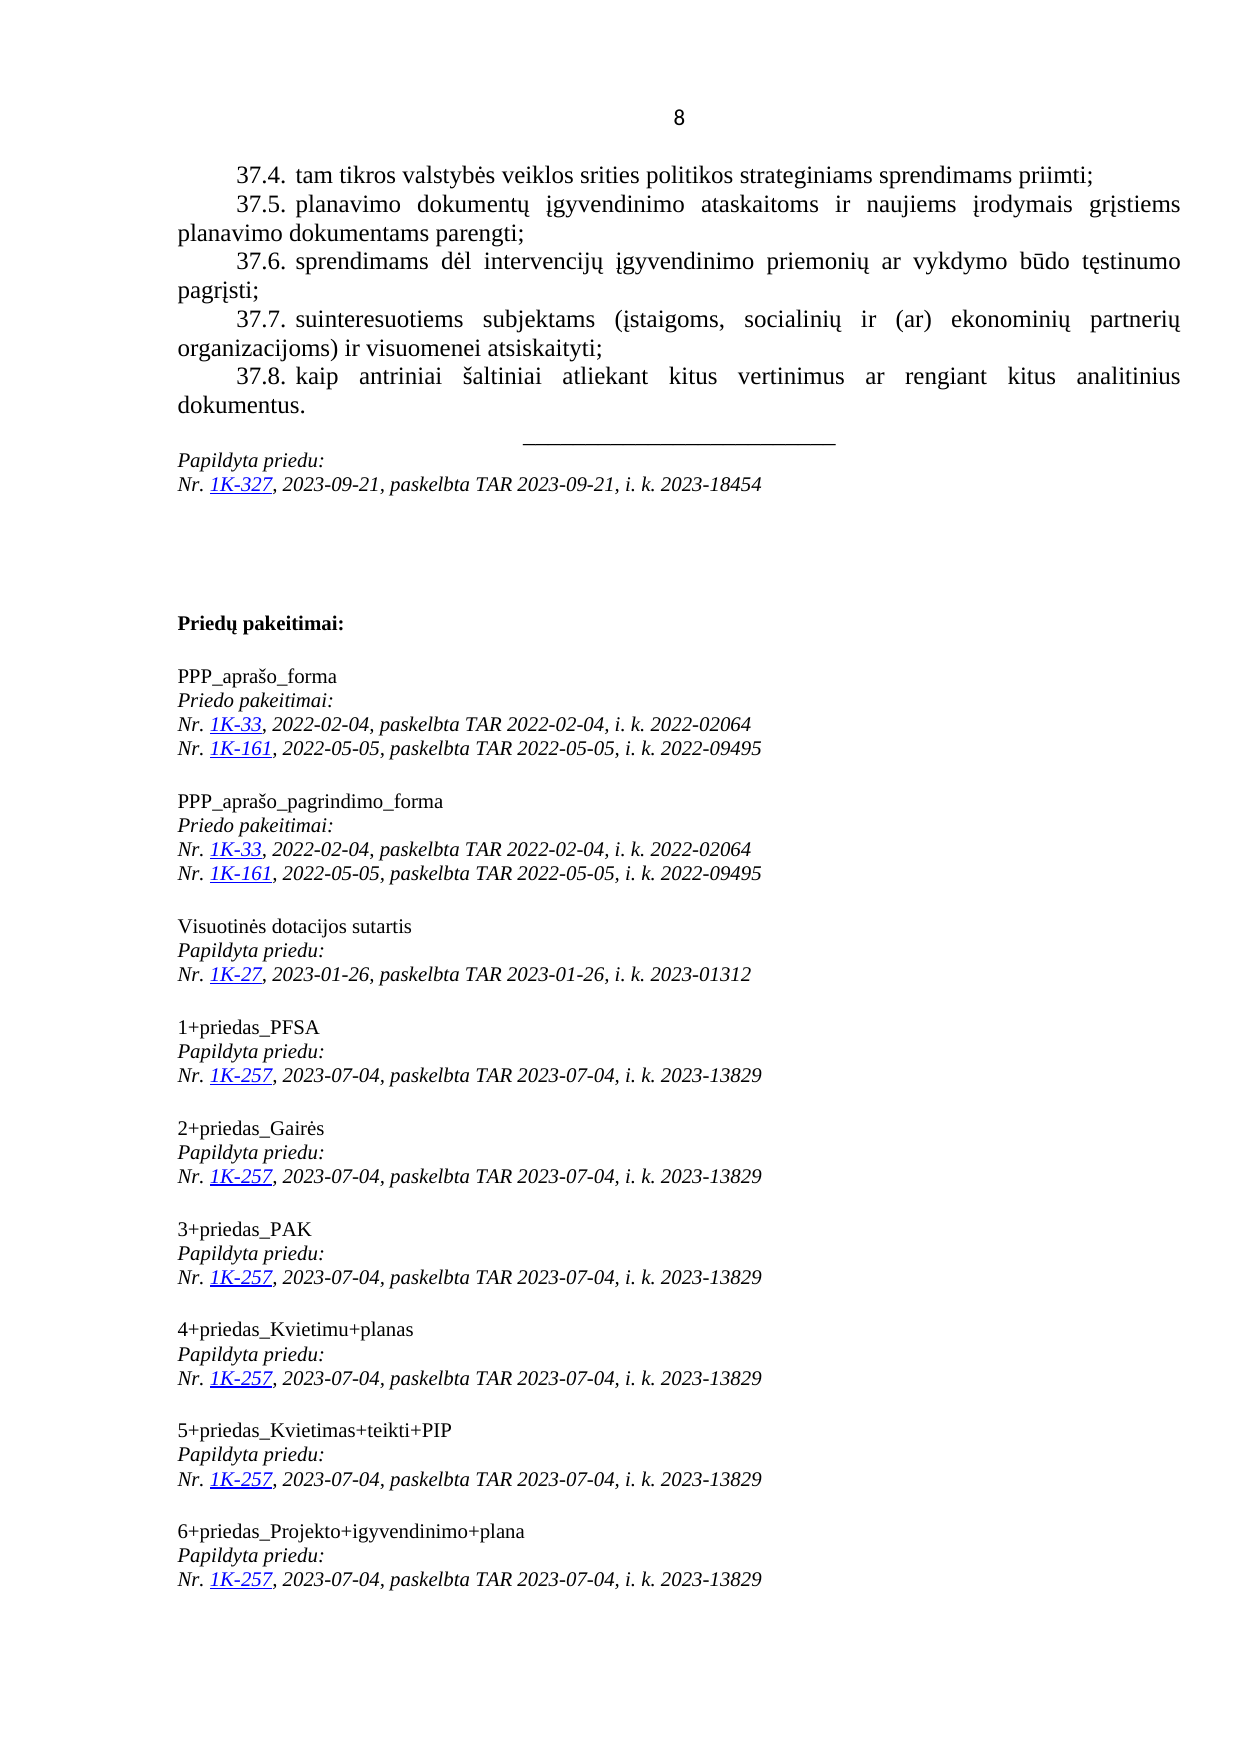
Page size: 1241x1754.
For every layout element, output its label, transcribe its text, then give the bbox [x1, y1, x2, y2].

text 37.8. kaip antriniai šaltiniai atliekant kitus vertinimus ar rengiant kitus analitinius dokumentus. [177, 361, 1181, 419]
text Priedo pakeitimai: [177, 813, 1181, 837]
text Nr. 1K-33, 2022-02-04, paskelbta TAR 2022-02-04, i. k. 2022-02064 [177, 837, 1181, 861]
text PPP_aprašo_pagrindimo_forma [177, 789, 1181, 813]
text Nr. 1K-257, 2023-07-04, paskelbta TAR 2023-07-04, i. k. 2023-13829 [177, 1063, 1181, 1087]
text Nr. 1K-257, 2023-07-04, paskelbta TAR 2023-07-04, i. k. 2023-13829 [177, 1366, 1181, 1389]
text 37.5. planavimo dokumentų įgyvendinimo ataskaitoms ir naujiems įrodymais grįstiems planavimo dokumentams parengti; [177, 189, 1181, 246]
text Priedų pakeitimai: [177, 611, 1181, 635]
text 2+priedas_Gairės [177, 1116, 1181, 1139]
text 6+priedas_Projekto+igyvendinimo+plana [177, 1519, 1181, 1543]
text 3+priedas_PAK [177, 1216, 1181, 1241]
text Nr. 1K-27, 2023-01-26, paskelbta TAR 2023-01-26, i. k. 2023-01312 [177, 962, 1181, 986]
text Papildyta priedu: [177, 448, 1181, 472]
text Papildyta priedu: [177, 1341, 1181, 1366]
text Nr. 1K-327, 2023-09-21, paskelbta TAR 2023-09-21, i. k. 2023-18454 [177, 472, 1181, 496]
text Papildyta priedu: [177, 1442, 1181, 1466]
text Priedo pakeitimai: [177, 688, 1181, 712]
text Papildyta priedu: [177, 938, 1181, 962]
text Nr. 1K-257, 2023-07-04, paskelbta TAR 2023-07-04, i. k. 2023-13829 [177, 1264, 1181, 1289]
text Papildyta priedu: [177, 1543, 1181, 1567]
text 4+priedas_Kvietimu+planas [177, 1317, 1181, 1341]
text 37.7. suinteresuotiems subjektams (įstaigoms, socialinių ir (ar) ekonominių partnerių organizacijoms) ir visuomenei atsiskaityti; [177, 304, 1181, 361]
text Nr. 1K-257, 2023-07-04, paskelbta TAR 2023-07-04, i. k. 2023-13829 [177, 1567, 1181, 1591]
text Nr. 1K-257, 2023-07-04, paskelbta TAR 2023-07-04, i. k. 2023-13829 [177, 1164, 1181, 1188]
text Nr. 1K-257, 2023-07-04, paskelbta TAR 2023-07-04, i. k. 2023-13829 [177, 1466, 1181, 1491]
text 5+priedas_Kvietimas+teikti+PIP [177, 1418, 1181, 1442]
text Visuotinės dotacijos sutartis [177, 914, 1181, 938]
text 1+priedas_PFSA [177, 1014, 1181, 1039]
text Nr. 1K-161, 2022-05-05, paskelbta TAR 2022-05-05, i. k. 2022-09495 [177, 861, 1181, 885]
text PPP_aprašo_forma [177, 664, 1181, 688]
text 37.4. tam tikros valstybės veiklos srities politikos strateginiams sprendimams priimti; [177, 160, 1181, 189]
text Papildyta priedu: [177, 1039, 1181, 1063]
text 37.6. sprendimams dėl intervencijų įgyvendinimo priemonių ar vykdymo būdo tęstinumo pagrįsti; [177, 246, 1181, 304]
text Nr. 1K-33, 2022-02-04, paskelbta TAR 2022-02-04, i. k. 2022-02064 [177, 712, 1181, 736]
text Papildyta priedu: [177, 1139, 1181, 1164]
text Nr. 1K-161, 2022-05-05, paskelbta TAR 2022-05-05, i. k. 2022-09495 [177, 736, 1181, 760]
text Papildyta priedu: [177, 1241, 1181, 1264]
text _________________________ [177, 419, 1181, 448]
